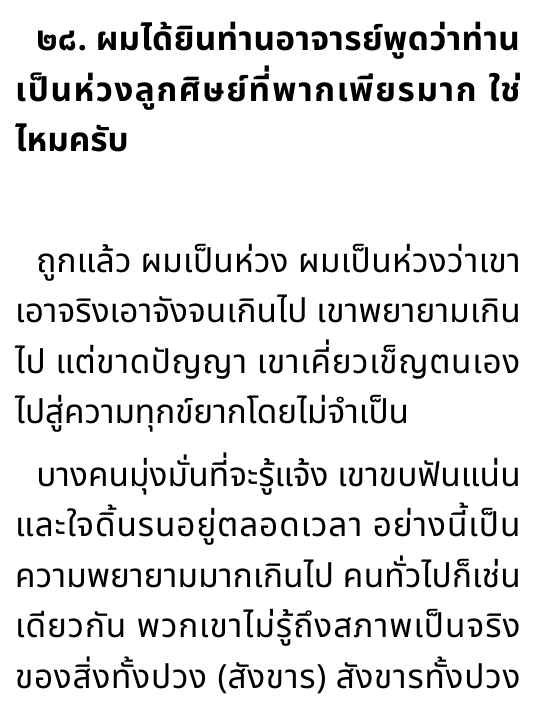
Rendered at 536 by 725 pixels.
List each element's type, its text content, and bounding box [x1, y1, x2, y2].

text ๒๘. ผมได้ยินท่านอาจารย์พูดว่าท่านเป็นห่วงลูกศิษย์ที่พากเพียรมาก ใช่ไหมครับ [15, 15, 521, 166]
text บางคนมุ่งมั่นที่จะรู้แจ้ง เขาขบฟันแน่นและใจดิ้นรนอยู่ตลอดเวลา อย่างนี้เป็นความพยายามมากเกินไป คนทั่วไปก็เช่นเดียวกัน พวกเขาไม่รู้ถึงสภาพเป็นจริงของสิ่งทั้งปวง (สังขาร) สังขารทั้งปวง [15, 451, 521, 703]
text ถูกแล้ว ผมเป็นห่วง ผมเป็นห่วงว่าเขาเอาจริงเอาจังจนเกินไป เขาพยายามเกินไป แต่ขาดปัญญา เขาเคี่ยวเข็ญตนเองไปสู่ความทุกข์ยากโดยไม่จำเป็น [15, 237, 521, 438]
